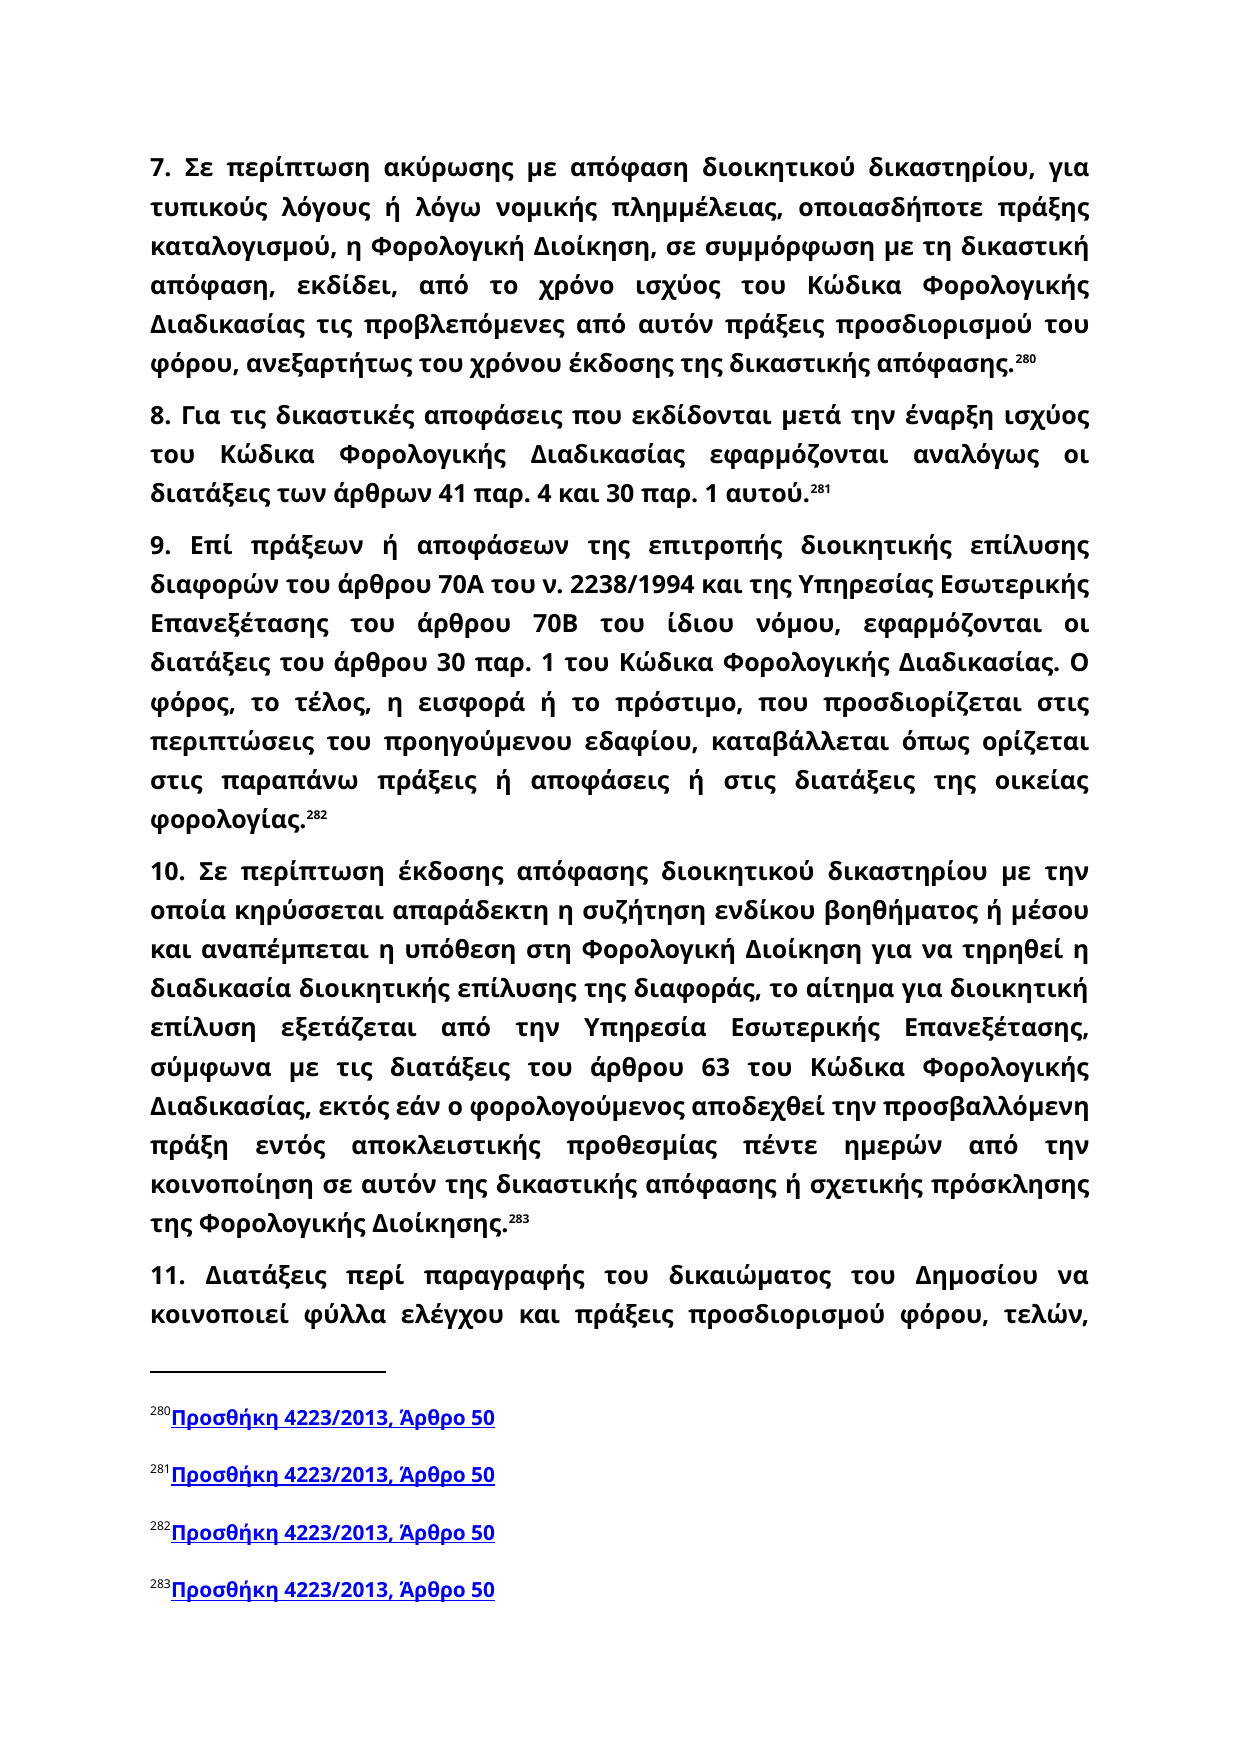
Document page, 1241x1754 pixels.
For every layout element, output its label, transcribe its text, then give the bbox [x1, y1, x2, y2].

text Προσθήκη 4223/2013, Άρθρο 50 [150, 1518, 1090, 1546]
text Προσθήκη 4223/2013, Άρθρο 50 [150, 1403, 1090, 1431]
text 8. Για τις δικαστικές αποφάσεις που εκδίδονται μετά την έναρξη ισχύος του Κώδικα Φορολογικής Διαδικασίας εφαρμόζονται αναλόγως οι διατάξεις των άρθρων 41 παρ. 4 και 30 παρ. 1 αυτού. [150, 397, 1090, 510]
text 10. Σε περίπτωση έκδοσης απόφασης διοικητικού δικαστηρίου με την οποία κηρύσσεται απαράδεκτη η συζήτηση ενδίκου βοηθήματος ή μέσου και αναπέμπεται η υπόθεση στη Φορολογική Διοίκηση για να τηρηθεί η διαδικασία διοικητικής επίλυσης της διαφοράς, το αίτημα για διοικητική επίλυση εξετάζεται από την Υπηρεσία Εσωτερικής Επανεξέτασης, σύμφωνα με τις διατάξεις του άρθρου 63 του Κώδικα Φορολογικής Διαδικασίας, εκτός εάν ο φορολογούμενος αποδεχθεί την προσβαλλόμενη πράξη εντός αποκλειστικής προθεσμίας πέντε ημερών από την κοινοποίηση σε αυτόν της δικαστικής απόφασης ή σχετικής πρόσκλησης της Φορολογικής Διοίκησης. [150, 853, 1090, 1240]
text 9. Επί πράξεων ή αποφάσεων της επιτροπής διοικητικής επίλυσης διαφορών του άρθρου 70Α του ν. 2238/1994 και της Υπηρεσίας Εσωτερικής Επανεξέτασης του άρθρου 70Β του ίδιου νόμου, εφαρμόζονται οι διατάξεις του άρθρου 30 παρ. 1 του Κώδικα Φορολογικής Διαδικασίας. Ο φόρος, το τέλος, η εισφορά ή το πρόστιμο, που προσδιορίζεται στις περιπτώσεις του προηγούμενου εδαφίου, καταβάλλεται όπως ορίζεται στις παραπάνω πράξεις ή αποφάσεις ή στις διατάξεις της οικείας φορολογίας. [150, 527, 1090, 836]
text Προσθήκη 4223/2013, Άρθρο 50 [150, 1576, 1090, 1604]
text Προσθήκη 4223/2013, Άρθρο 50 [150, 1460, 1090, 1489]
text 7. Σε περίπτωση ακύρωσης με απόφαση διοικητικού δικαστηρίου, για τυπικούς λόγους ή λόγω νομικής πλημμέλειας, οποιασδήποτε πράξης καταλογισμού, η Φορολογική Διοίκηση, σε συμμόρφωση με τη δικαστική απόφαση, εκδίδει, από το χρόνο ισχύος του Κώδικα Φορολογικής Διαδικασίας τις προβλεπόμενες από αυτόν πράξεις προσδιορισμού του φόρου, ανεξαρτήτως του χρόνου έκδοσης της δικαστικής απόφασης. [150, 150, 1090, 380]
text 11. Διατάξεις περί παραγραφής του δικαιώματος του Δημοσίου να κοινοποιεί φύλλα ελέγχου και πράξεις προσδιορισμού φόρου, τελών, [150, 1257, 1090, 1331]
